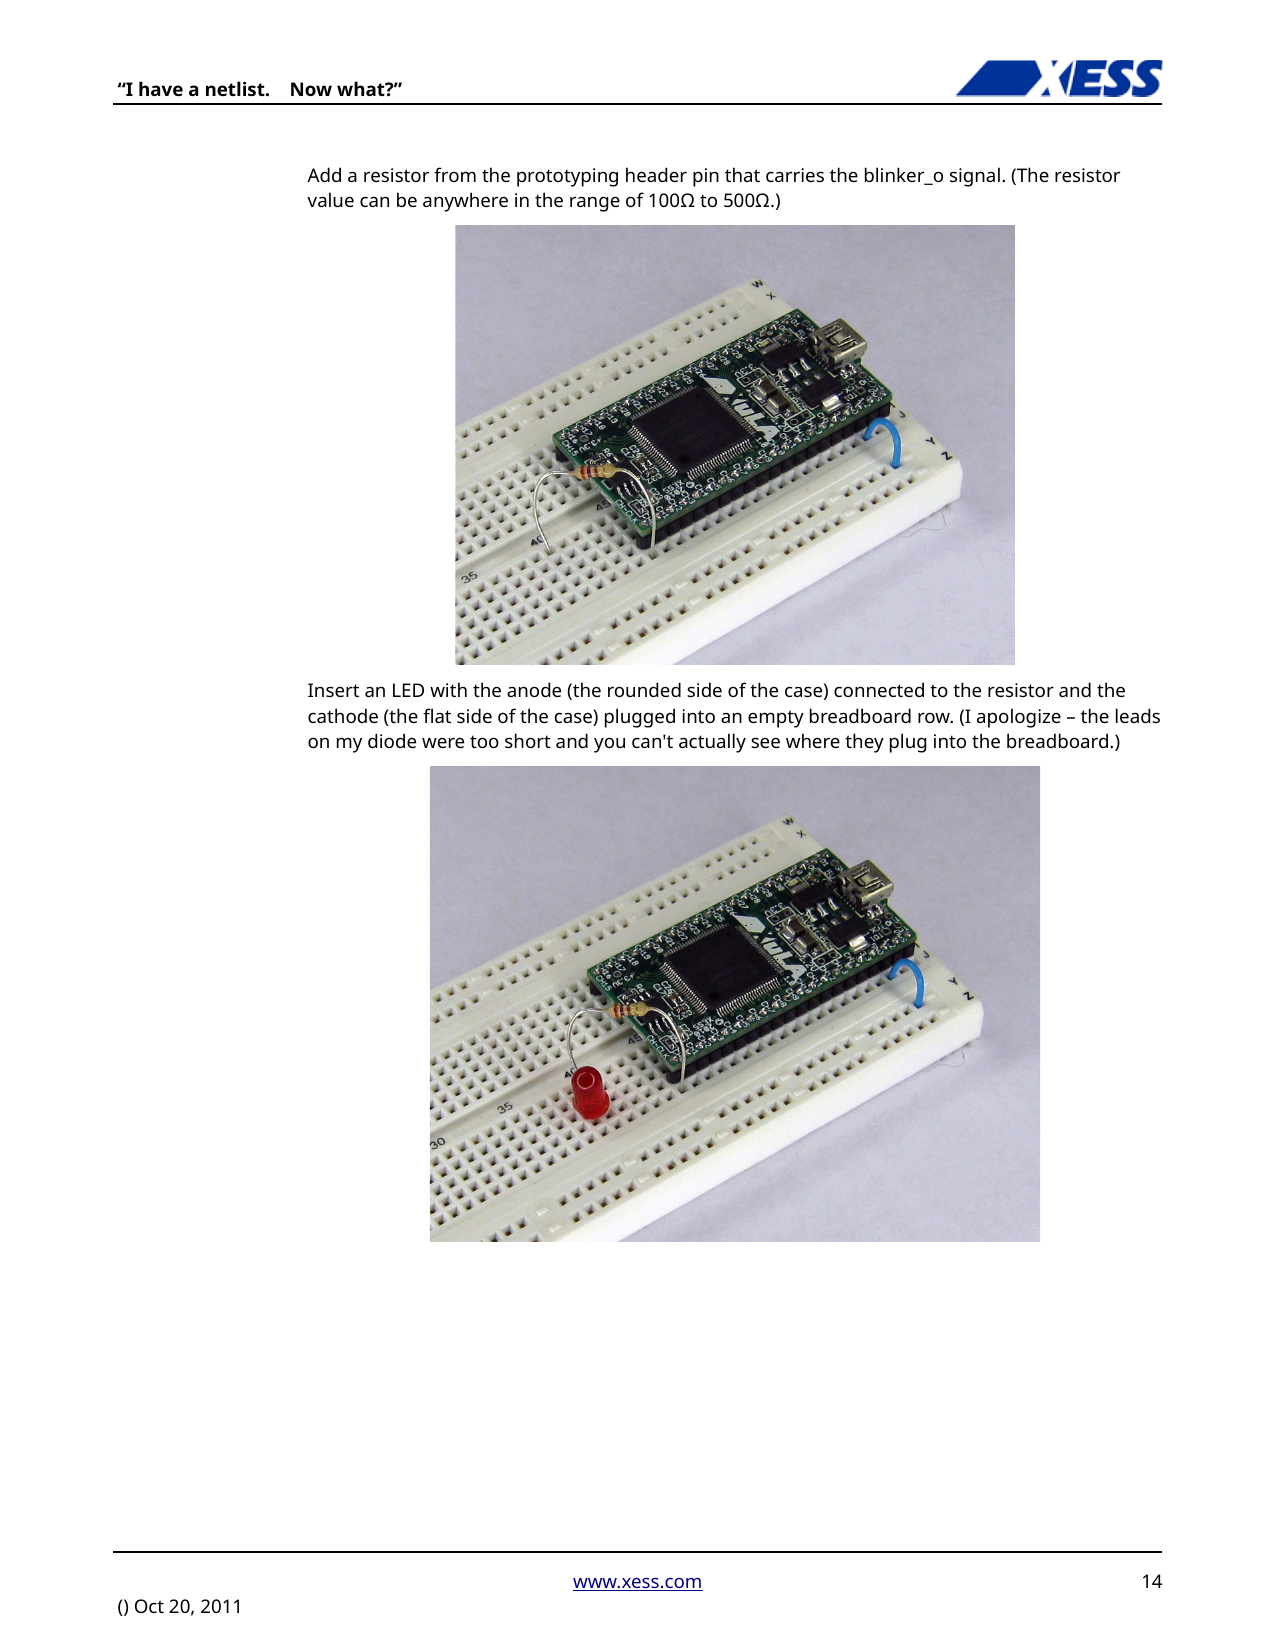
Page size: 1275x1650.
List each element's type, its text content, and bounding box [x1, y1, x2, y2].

picture [955, 60, 1163, 97]
picture [455, 225, 1015, 665]
picture [429, 766, 1041, 1242]
text Insert an LED with the anode (the rounded side of the case) connected to the resistor and the cathode (the flat side of the case) plugged into an empty breadboard row. (I apologize – the leads on my diode were too short and you can't actually see where they plug into the breadboard.) [307, 677, 1162, 754]
text Add a resistor from the prototyping header pin that carries the blinker_o signal. (The resistor value can be anywhere in the range of 100Ω to 500Ω.) [307, 162, 1162, 213]
